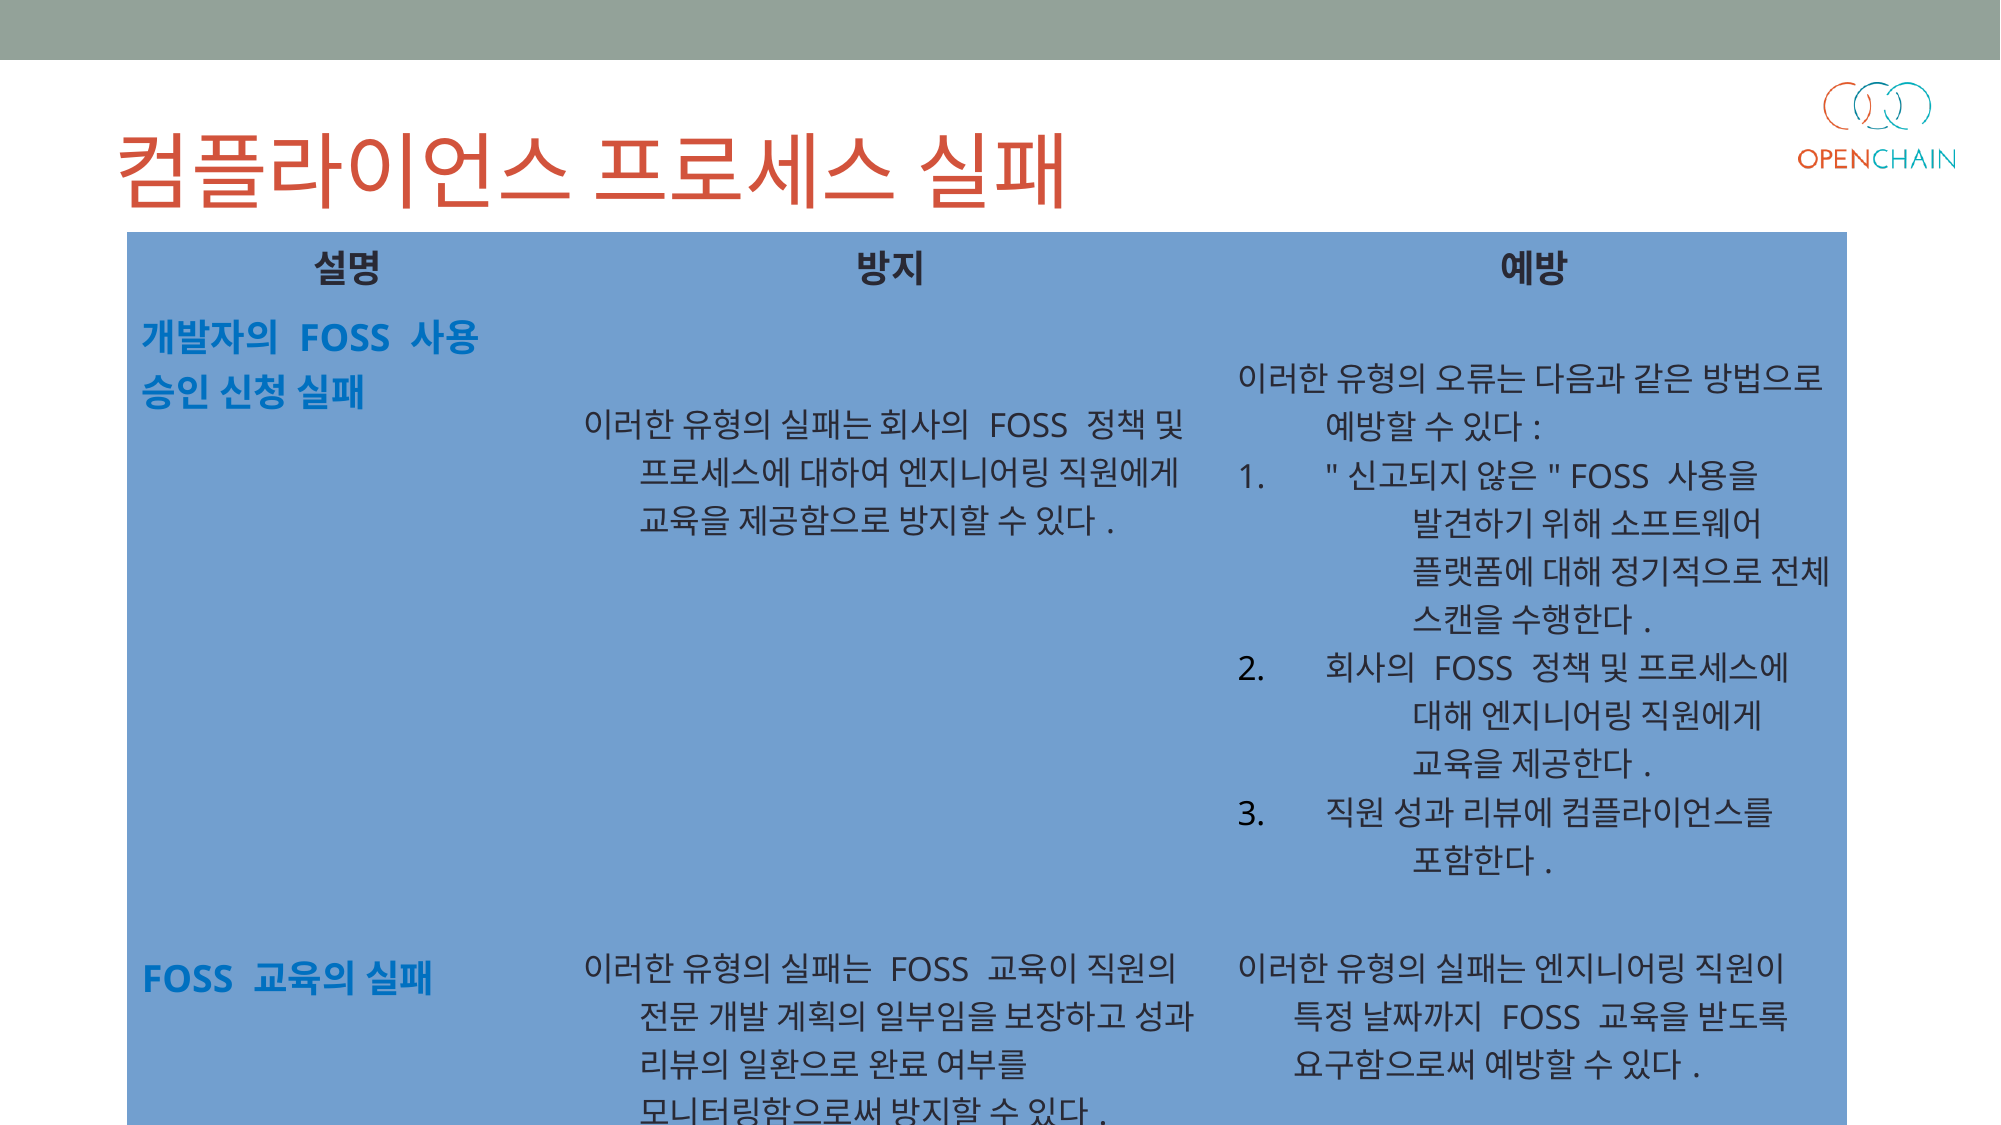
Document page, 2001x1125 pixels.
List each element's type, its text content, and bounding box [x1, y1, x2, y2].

table_cell FOSS 교육의 실패 [127, 890, 568, 1125]
table_header 설명 [127, 232, 568, 301]
table_cell 이러한 유형의 실패는 FOSS 교육이 직원의 전문 개발 계획의 일부임을 보장하고 성과 리뷰의 일환으로 완료 여부를 모니터링함으로써 방지할 수 있다. [568, 890, 1223, 1125]
table_header 방지 [568, 232, 1223, 301]
table_header 예방 [1223, 232, 1847, 301]
table_cell 이러한 유형의 실패는 회사의 FOSS 정책 및 프로세스에 대하여 엔지니어링 직원에게 교육을 제공함으로 방지할 수 있다. [568, 301, 1223, 890]
table_cell 개발자의 FOSS 사용 승인 신청 실패 [127, 301, 568, 890]
table_cell 이러한 유형의 실패는 엔지니어링 직원이 특정 날짜까지 FOSS 교육을 받도록 요구함으로써 예방할 수 있다. [1223, 890, 1847, 1125]
table_cell 이러한 유형의 오류는 다음과 같은 방법으로 예방할 수 있다: "신고되지 않은" FOSS 사용을 발견하기 위해 소프트웨어 플랫폼에 대해 정기적으로 전체 스캔을 수행한다. 회사의 FOSS 정책 및 프로세스에 대해 엔지니어링 직원에게 교육을 제공한다. 직원 성과 리뷰에 컴플라이언스를 포함한다. [1223, 301, 1847, 890]
title 컴플라이언스 프로세스 실패 [99, 87, 1900, 251]
